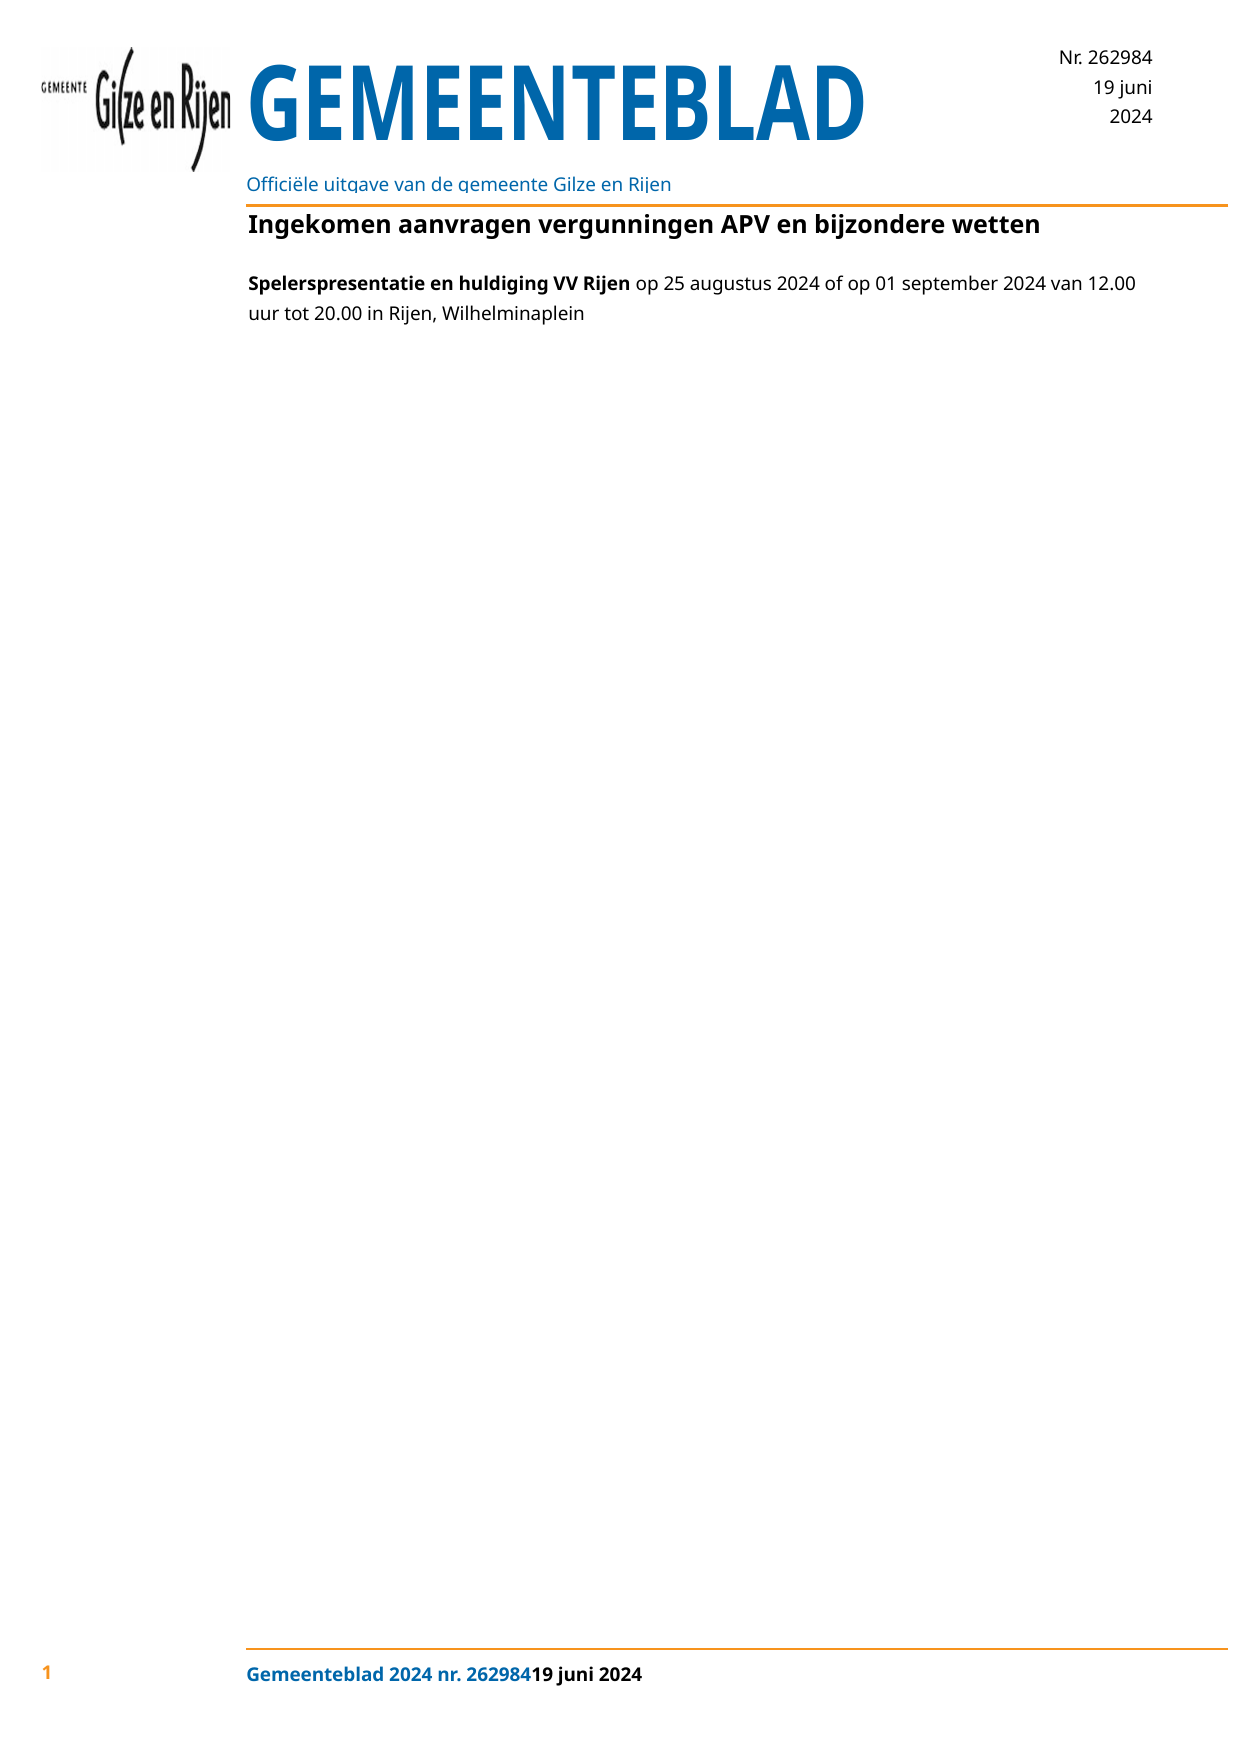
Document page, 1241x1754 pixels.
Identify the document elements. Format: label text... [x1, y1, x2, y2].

text Ingekomen aanvragen vergunningen APV en bijzondere wetten [248, 207, 1152, 241]
picture [41, 47, 231, 172]
text Spelerspresentatie en huldiging VV Rijen op 25 augustus 2024 of op 01 september 2024 van 12.00 uur tot 20.00 in Rijen, Wilhelminaplein [248, 270, 1152, 326]
